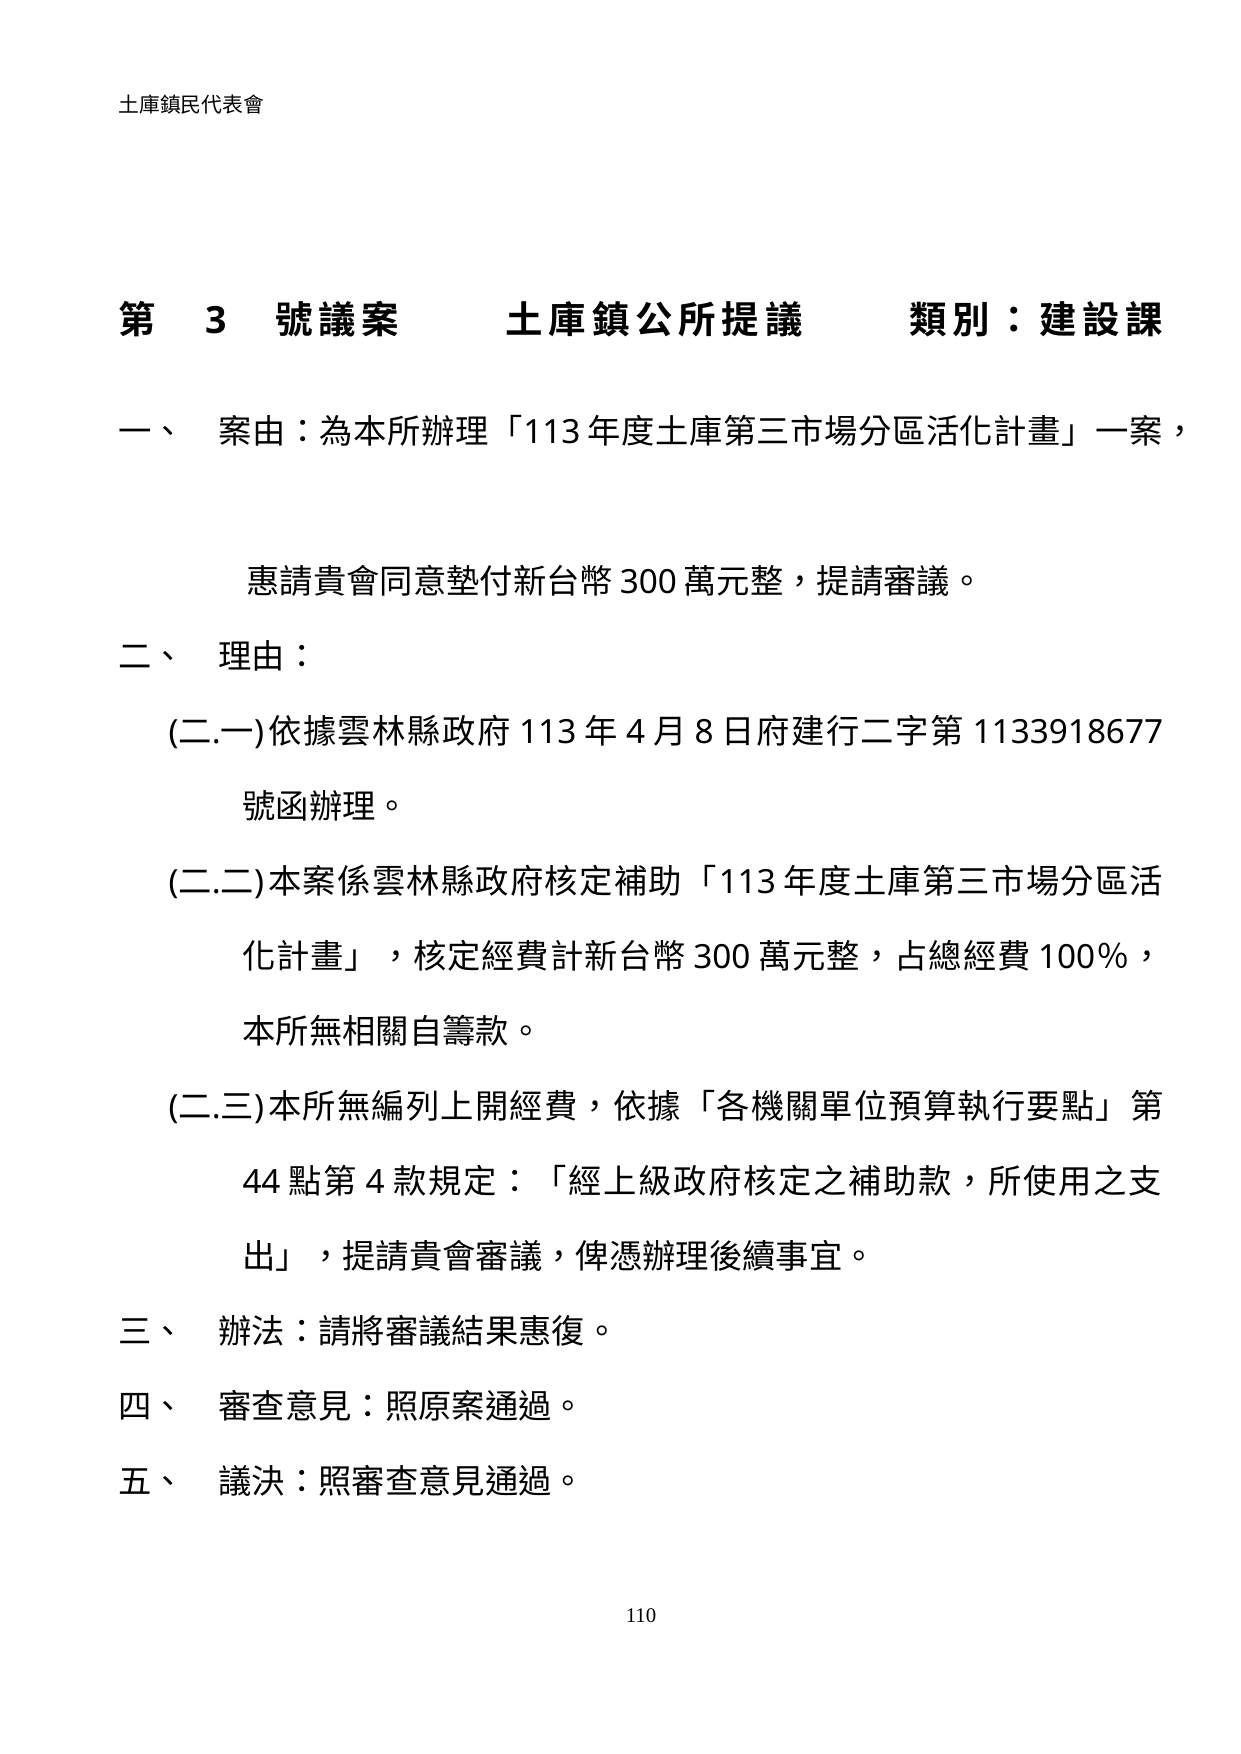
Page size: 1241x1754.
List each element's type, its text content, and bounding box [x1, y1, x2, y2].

list 案由：為本所辦理「113年度土庫第三市場分區活化計畫」一案， [118, 392, 1163, 542]
list 依據雲林縣政府113年4月8日府建行二字第1133918677號函辦理。 [168, 692, 1163, 842]
list 惠請貴會同意墊付新台幣300萬元整，提請審議。 [168, 542, 1163, 617]
list 本所無編列上開經費，依據「各機關單位預算執行要點」第44點第4款規定：「經上級政府核定之補助款，所使用之支出」，提請貴會審議，俾憑辦理後續事宜。 [168, 1067, 1163, 1292]
list 辦法：請將審議結果惠復。 [118, 1292, 1163, 1367]
list 審查意見：照原案通過。 [118, 1367, 1163, 1442]
text 第 3 號議案 土庫鎮公所提議 類別：建設課 [118, 279, 1163, 354]
list 議決：照審查意見通過。 [118, 1442, 1163, 1517]
list 本案係雲林縣政府核定補助「113年度土庫第三市場分區活化計畫」，核定經費計新台幣300萬元整，占總經費100％，本所無相關自籌款。 [168, 842, 1163, 1067]
list 理由： [118, 617, 1163, 692]
